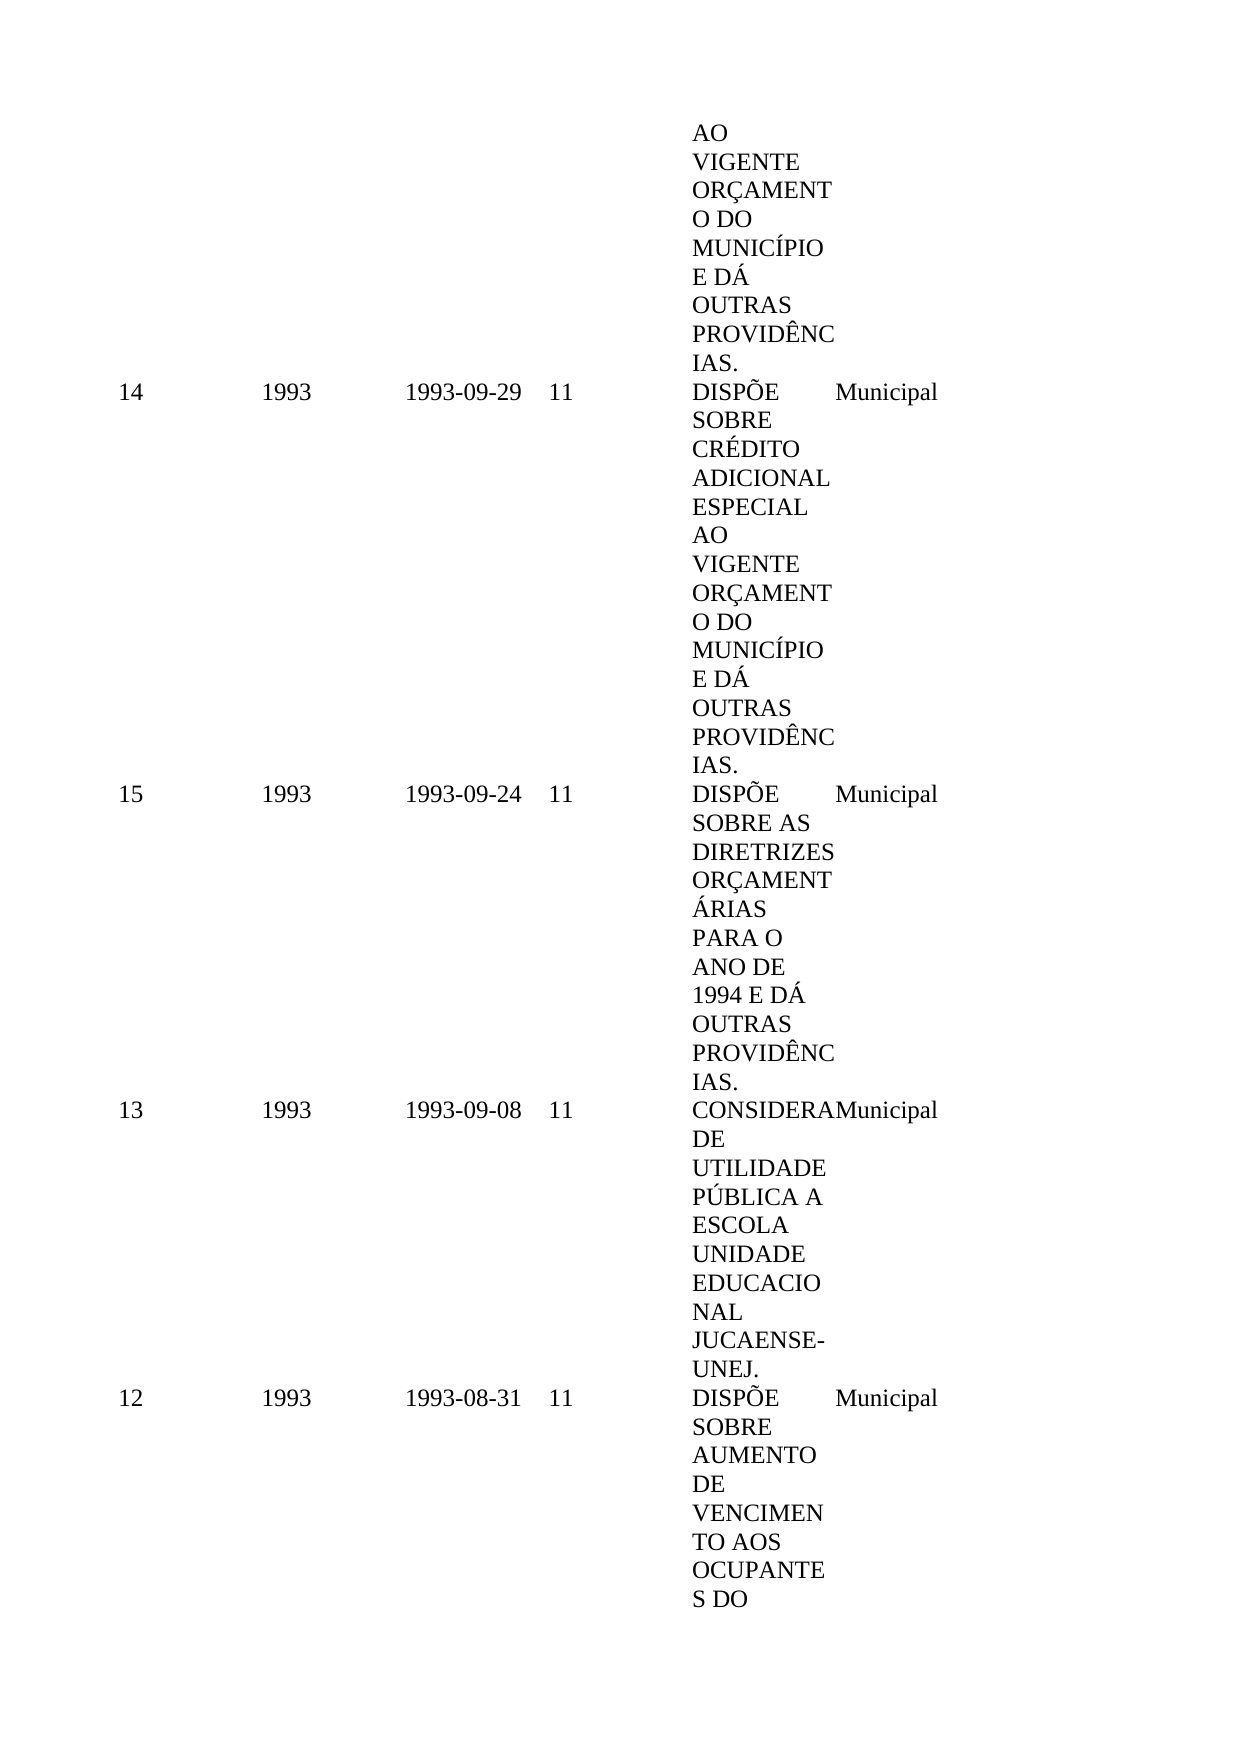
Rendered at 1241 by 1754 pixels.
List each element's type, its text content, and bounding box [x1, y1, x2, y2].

table_cell 1993 [261, 1096, 405, 1383]
table_cell 11 [548, 377, 692, 779]
table_cell 1993 [261, 779, 405, 1096]
table_cell 1993-09-29 [405, 377, 548, 779]
table_cell [979, 1383, 1122, 1613]
table_cell 1993-09-08 [405, 1096, 548, 1383]
table_cell 13 [118, 1096, 261, 1383]
table_cell Municipal [835, 1383, 979, 1613]
table_cell [979, 377, 1122, 779]
table_cell [405, 118, 548, 377]
table_cell 15 [118, 779, 261, 1096]
table_cell [548, 118, 692, 377]
table_cell 1993-09-24 [405, 779, 548, 1096]
table_cell 11 [548, 779, 692, 1096]
table_cell [979, 118, 1122, 377]
table_cell [118, 118, 261, 377]
table_cell DISPÕE SOBRE CRÉDITO ADICIONAL ESPECIAL AO VIGENTE ORÇAMENTO DO MUNICÍPIO E DÁ OUTRAS PROVIDÊNCIAS. [692, 377, 835, 779]
table_cell Municipal [835, 1096, 979, 1383]
table_cell DISPÕE SOBRE AUMENTO DE VENCIMENTO AOS OCUPANTES DO [692, 1383, 835, 1613]
table_cell [979, 779, 1122, 1096]
table_cell 14 [118, 377, 261, 779]
table_cell 11 [548, 1383, 692, 1613]
table_cell DISPÕE SOBRE AS DIRETRIZES ORÇAMENTÁRIAS PARA O ANO DE 1994 E DÁ OUTRAS PROVIDÊNCIAS. [692, 779, 835, 1096]
table_cell 1993 [261, 1383, 405, 1613]
table_cell [979, 1096, 1122, 1383]
table_cell CONSIDERA DE UTILIDADE PÚBLICA A ESCOLA UNIDADE EDUCACIONAL JUCAENSE- UNEJ. [692, 1096, 835, 1383]
table_cell 1993 [261, 377, 405, 779]
table_cell Municipal [835, 377, 979, 779]
table_cell 1993-08-31 [405, 1383, 548, 1613]
table_cell [835, 118, 979, 377]
table_cell 11 [548, 1096, 692, 1383]
table_cell AO VIGENTE ORÇAMENTO DO MUNICÍPIO E DÁ OUTRAS PROVIDÊNCIAS. [692, 118, 835, 377]
table_cell [261, 118, 405, 377]
table_cell Municipal [835, 779, 979, 1096]
table_cell 12 [118, 1383, 261, 1613]
